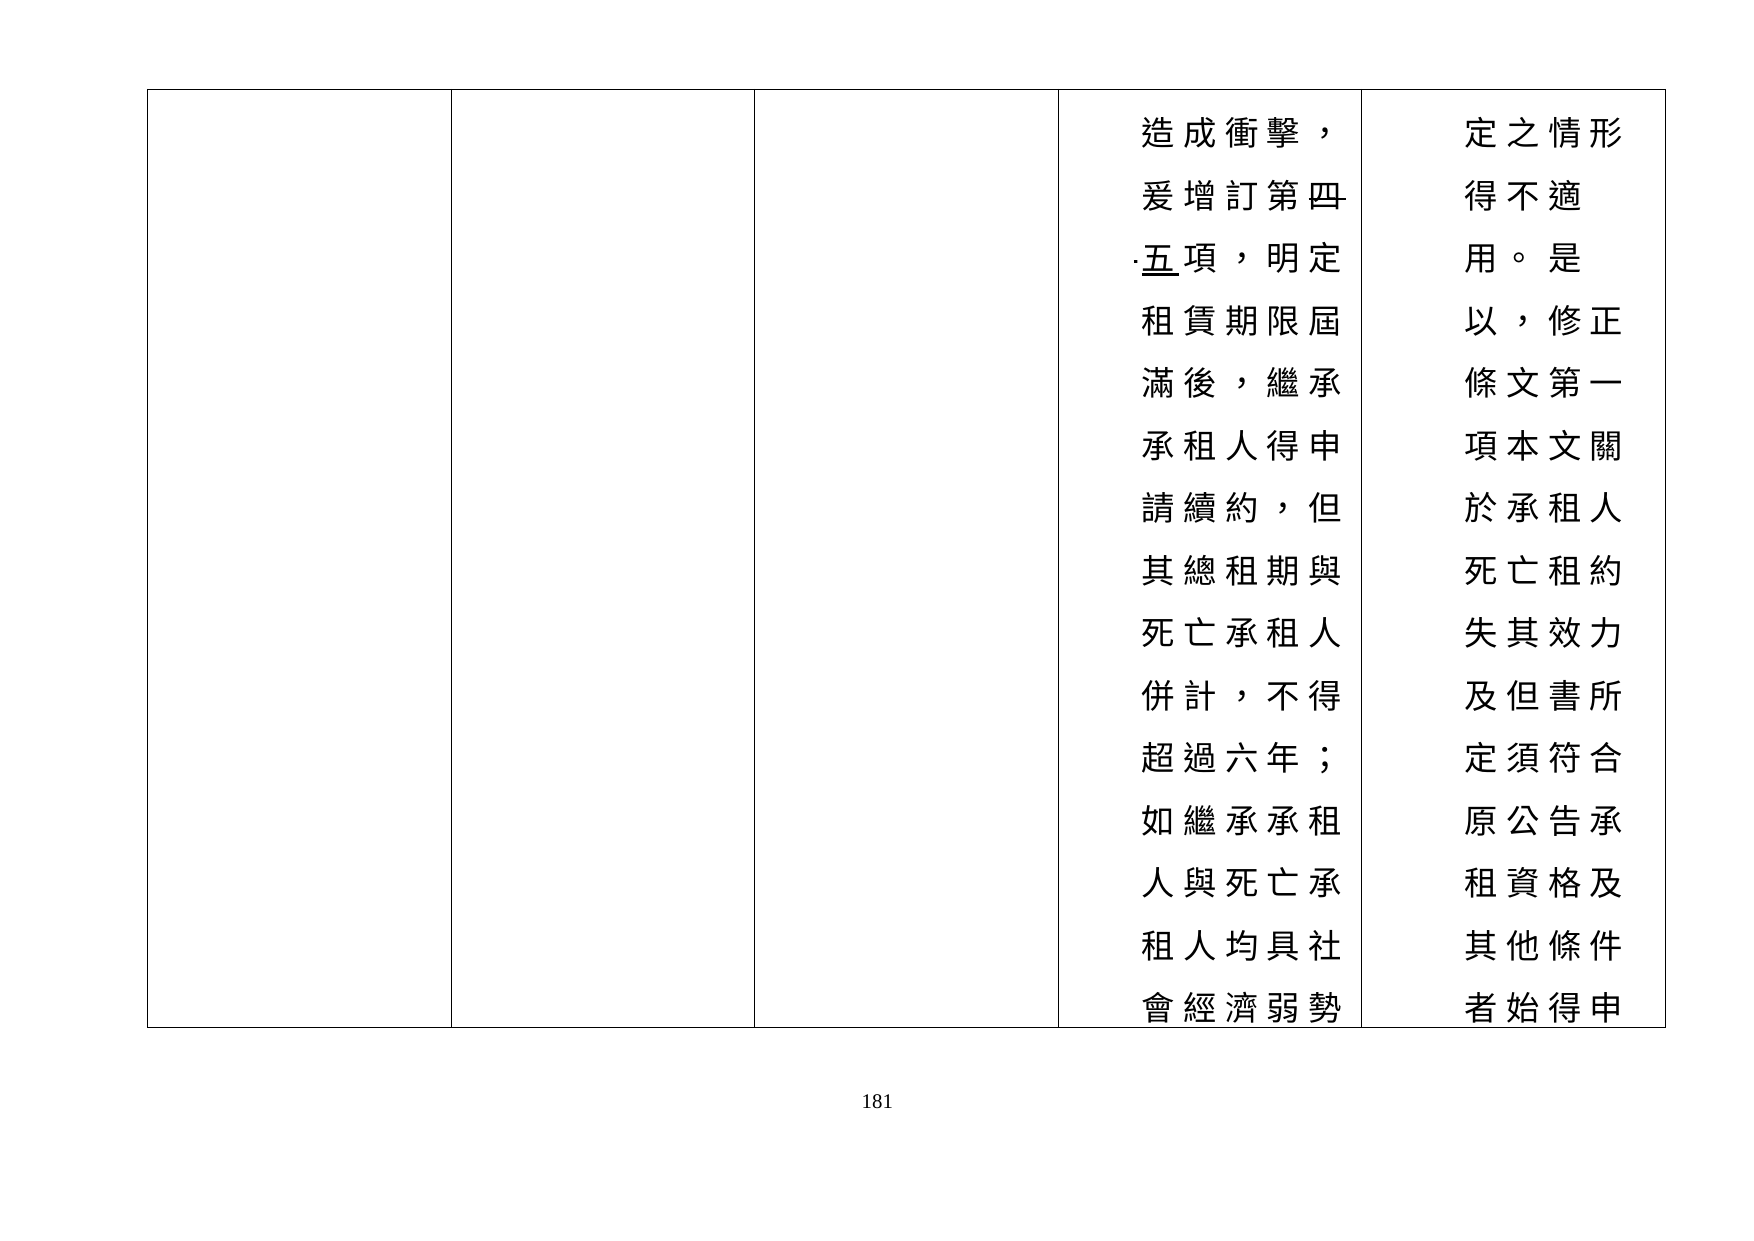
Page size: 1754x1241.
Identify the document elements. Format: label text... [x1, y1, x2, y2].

table_cell 定之情形得不適用。是以，修正條文第一項本文關於承租人死亡租約失其效力及但書所定須符合原公告承租資格及其他條件者始得申 [1362, 90, 1665, 1027]
table_cell [148, 90, 451, 1027]
table_cell [452, 90, 754, 1027]
table_cell 造成衝擊，爰增訂第四五項，明定租賃期限屆滿後，繼承承租人得申請續約，但其總租期與死亡承租人併計，不得超過六年；如繼承承租人與死亡承租人均具社會經濟弱勢 [1059, 90, 1361, 1027]
table_cell [755, 90, 1058, 1027]
